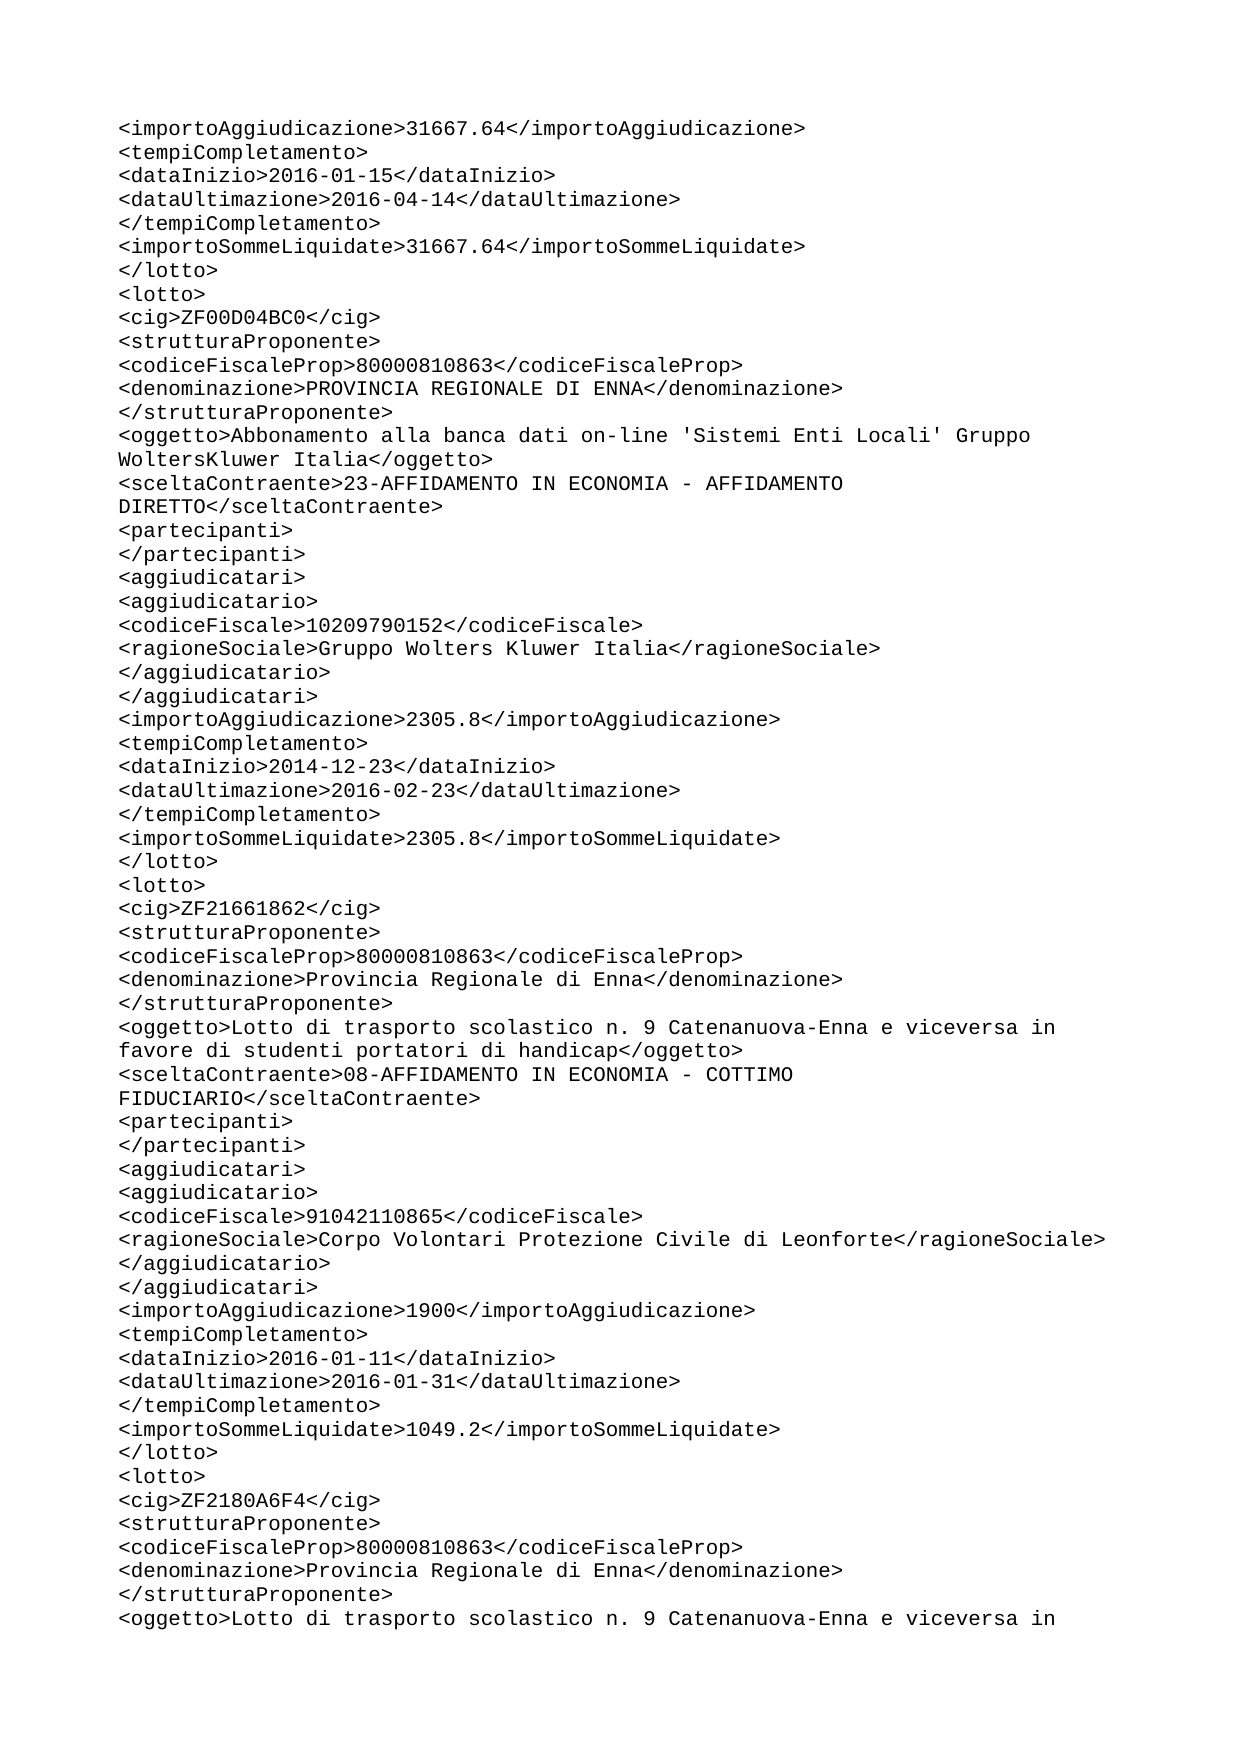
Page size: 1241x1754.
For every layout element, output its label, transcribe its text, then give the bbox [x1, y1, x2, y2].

text <importoSommeLiquidate>1049.2</importoSommeLiquidate> [118, 1419, 1122, 1442]
text </lotto> [118, 851, 1122, 875]
text <tempiCompletamento> [118, 733, 1122, 757]
text <partecipanti> [118, 520, 1122, 544]
text <ragioneSociale>Corpo Volontari Protezione Civile di Leonforte</ragioneSociale> [118, 1229, 1122, 1253]
text <importoAggiudicazione>1900</importoAggiudicazione> [118, 1300, 1122, 1324]
text </tempiCompletamento> [118, 1395, 1122, 1419]
text <strutturaProponente> [118, 331, 1122, 354]
text </strutturaProponente> [118, 402, 1122, 426]
text <importoSommeLiquidate>31667.64</importoSommeLiquidate> [118, 236, 1122, 260]
text <aggiudicatario> [118, 591, 1122, 615]
text <lotto> [118, 875, 1122, 898]
text <denominazione>Provincia Regionale di Enna</denominazione> [118, 1561, 1122, 1584]
text <dataUltimazione>2016-02-23</dataUltimazione> [118, 780, 1122, 804]
text </aggiudicatario> [118, 1253, 1122, 1277]
text <codiceFiscaleProp>80000810863</codiceFiscaleProp> [118, 1537, 1122, 1561]
text <codiceFiscale>10209790152</codiceFiscale> [118, 615, 1122, 638]
text </aggiudicatario> [118, 662, 1122, 686]
text <dataInizio>2016-01-11</dataInizio> [118, 1348, 1122, 1371]
text </aggiudicatari> [118, 686, 1122, 709]
text <denominazione>Provincia Regionale di Enna</denominazione> [118, 969, 1122, 993]
text </tempiCompletamento> [118, 804, 1122, 827]
text <dataInizio>2014-12-23</dataInizio> [118, 757, 1122, 780]
text <cig>ZF00D04BC0</cig> [118, 307, 1122, 331]
text </tempiCompletamento> [118, 213, 1122, 236]
text <lotto> [118, 1466, 1122, 1489]
text <importoAggiudicazione>2305.8</importoAggiudicazione> [118, 709, 1122, 733]
text </strutturaProponente> [118, 1584, 1122, 1608]
text <dataUltimazione>2016-04-14</dataUltimazione> [118, 189, 1122, 213]
text <dataUltimazione>2016-01-31</dataUltimazione> [118, 1371, 1122, 1395]
text <cig>ZF2180A6F4</cig> [118, 1489, 1122, 1513]
text </aggiudicatari> [118, 1277, 1122, 1300]
text <aggiudicatari> [118, 567, 1122, 591]
text </partecipanti> [118, 544, 1122, 567]
text </lotto> [118, 1442, 1122, 1466]
text <oggetto>Abbonamento alla banca dati on-line 'Sistemi Enti Locali' Gruppo WoltersKluwer Italia</oggetto> [118, 426, 1122, 473]
text <codiceFiscale>91042110865</codiceFiscale> [118, 1206, 1122, 1229]
text <aggiudicatari> [118, 1158, 1122, 1182]
text <tempiCompletamento> [118, 142, 1122, 165]
text <cig>ZF21661862</cig> [118, 898, 1122, 922]
text <lotto> [118, 284, 1122, 307]
text </strutturaProponente> [118, 993, 1122, 1017]
text <sceltaContraente>23-AFFIDAMENTO IN ECONOMIA - AFFIDAMENTO DIRETTO</sceltaContraente> [118, 473, 1122, 520]
text <aggiudicatario> [118, 1182, 1122, 1206]
text <ragioneSociale>Gruppo Wolters Kluwer Italia</ragioneSociale> [118, 638, 1122, 662]
text <tempiCompletamento> [118, 1324, 1122, 1348]
text <oggetto>Lotto di trasporto scolastico n. 9 Catenanuova-Enna e viceversa in favore di studenti portatori di handicap</oggetto> [118, 1017, 1122, 1064]
text </lotto> [118, 260, 1122, 284]
text <importoAggiudicazione>31667.64</importoAggiudicazione> [118, 118, 1122, 142]
text <oggetto>Lotto di trasporto scolastico n. 9 Catenanuova-Enna e viceversa in [118, 1608, 1122, 1631]
text <denominazione>PROVINCIA REGIONALE DI ENNA</denominazione> [118, 378, 1122, 402]
text <dataInizio>2016-01-15</dataInizio> [118, 165, 1122, 189]
text <partecipanti> [118, 1111, 1122, 1135]
text </partecipanti> [118, 1135, 1122, 1158]
text <codiceFiscaleProp>80000810863</codiceFiscaleProp> [118, 354, 1122, 378]
text <codiceFiscaleProp>80000810863</codiceFiscaleProp> [118, 946, 1122, 969]
text <strutturaProponente> [118, 1513, 1122, 1537]
text <strutturaProponente> [118, 922, 1122, 946]
text <sceltaContraente>08-AFFIDAMENTO IN ECONOMIA - COTTIMO FIDUCIARIO</sceltaContraente> [118, 1064, 1122, 1111]
text <importoSommeLiquidate>2305.8</importoSommeLiquidate> [118, 827, 1122, 851]
